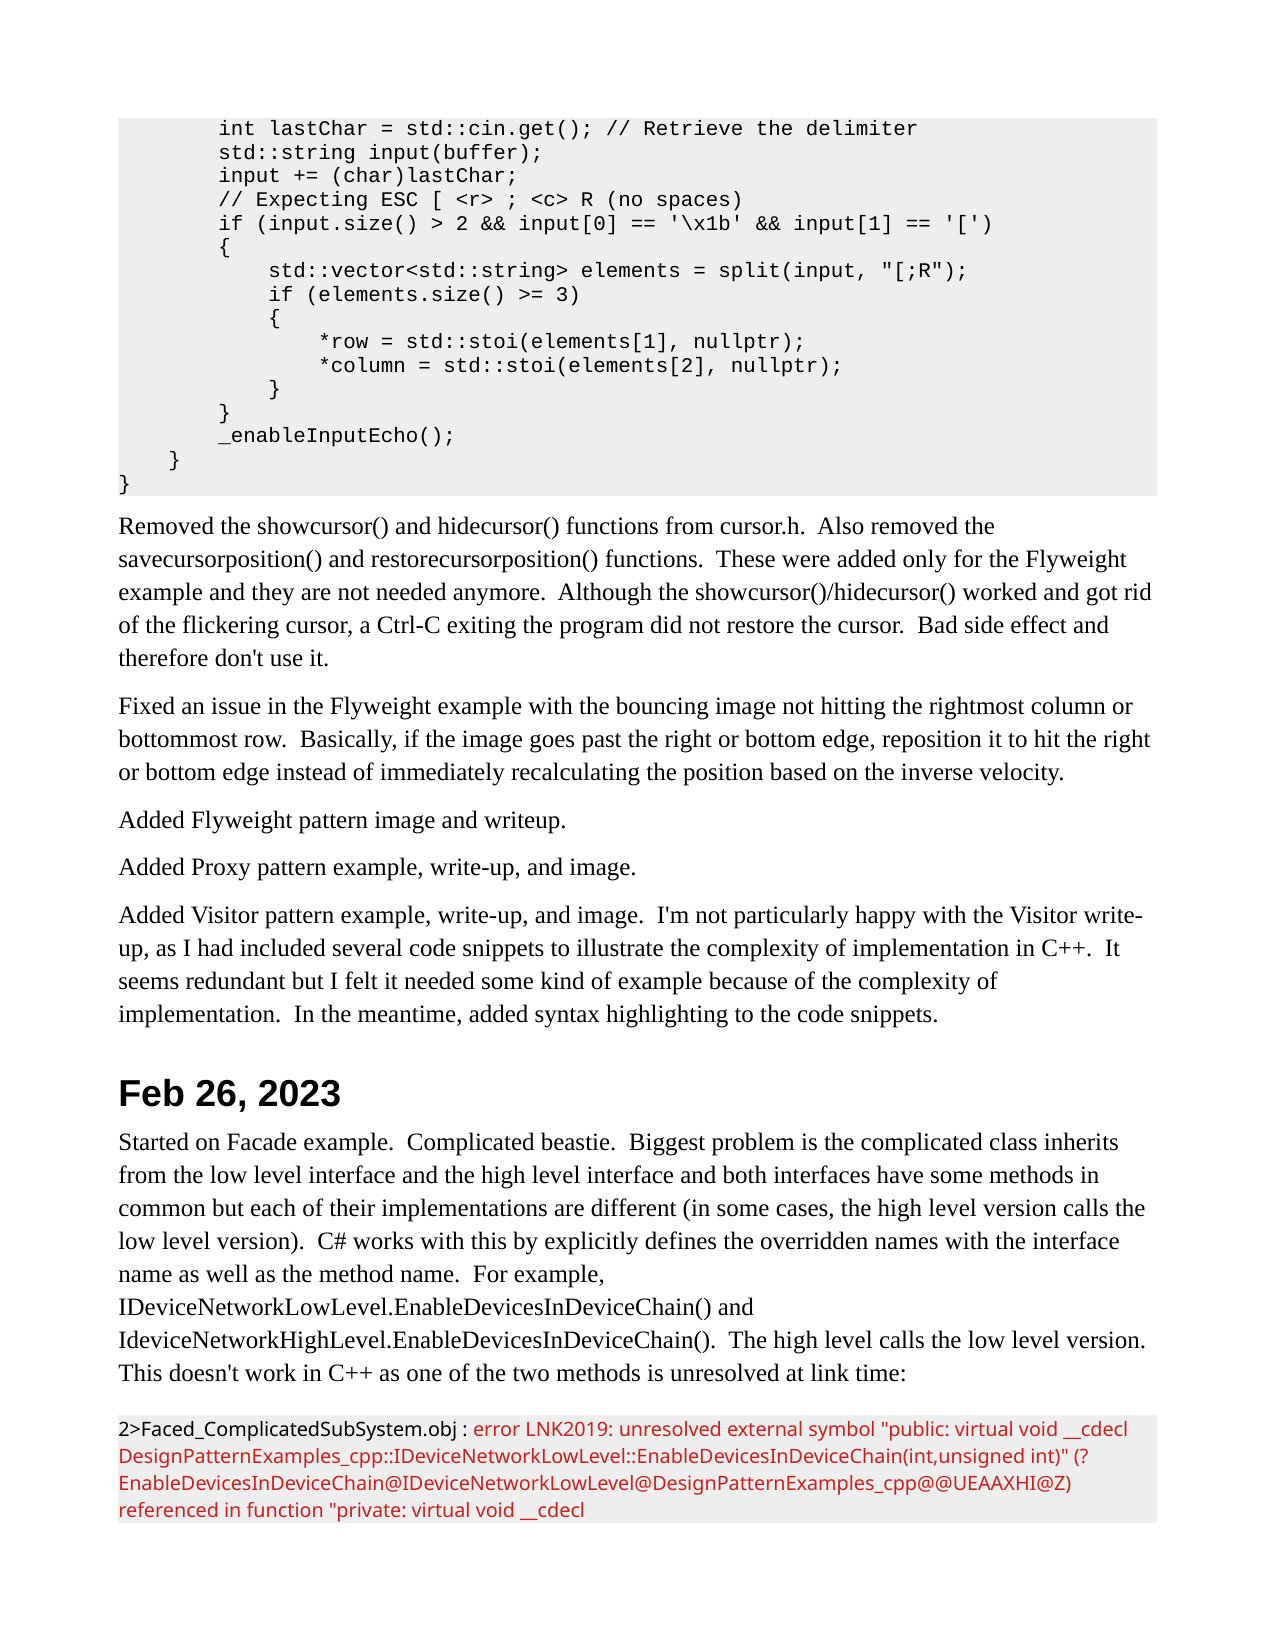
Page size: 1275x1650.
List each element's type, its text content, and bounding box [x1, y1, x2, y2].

text { [118, 307, 1157, 331]
text int lastChar = std::cin.get(); // Retrieve the delimiter [118, 118, 1157, 142]
text *row = std::stoi(elements[1], nullptr); [118, 331, 1157, 354]
text _enableInputEcho(); [118, 426, 1157, 449]
text Added Visitor pattern example, write-up, and image. I'm not particularly happy with the Visitor write-up, as I had included several code snippets to illustrate the complexity of implementation in C++. It seems redundant but I felt it needed some kind of example because of the complexity of implementation. In the meantime, added syntax highlighting to the code snippets. [118, 900, 1157, 1028]
text } [118, 449, 1157, 473]
text Started on Facade example. Complicated beastie. Biggest problem is the complicated class inherits from the low level interface and the high level interface and both interfaces have some methods in common but each of their implementations are different (in some cases, the high level version calls the low level version). C# works with this by explicitly defines the overridden names with the interface name as well as the method name. For example, IDeviceNetworkLowLevel.EnableDevicesInDeviceChain() and IdeviceNetworkHighLevel.EnableDevicesInDeviceChain(). The high level calls the low level version. This doesn't work in C++ as one of the two methods is unresolved at link time: [118, 1127, 1157, 1387]
text Fixed an issue in the Flyweight example with the bouncing image not hitting the rightmost column or bottommost row. Basically, if the image goes past the right or bottom edge, reposition it to hit the right or bottom edge instead of immediately recalculating the position based on the inverse velocity. [118, 691, 1157, 786]
text 2>Faced_ComplicatedSubSystem.obj : error LNK2019: unresolved external symbol "public: virtual void __cdecl DesignPatternExamples_cpp::IDeviceNetworkLowLevel::EnableDevicesInDeviceChain(int,unsigned int)" (?EnableDevicesInDeviceChain@IDeviceNetworkLowLevel@DesignPatternExamples_cpp@@UEAAXHI@Z) referenced in function "private: virtual void __cdecl [118, 1415, 1157, 1523]
text std::string input(buffer); [118, 142, 1157, 165]
text if (input.size() > 2 && input[0] == '\x1b' && input[1] == '[') [118, 213, 1157, 236]
text } [118, 402, 1157, 426]
text Added Flyweight pattern image and writeup. [118, 805, 1157, 833]
subtitle Feb 26, 2023 [118, 1072, 1157, 1115]
text Added Proxy pattern example, write-up, and image. [118, 852, 1157, 881]
text // Expecting ESC [ <r> ; <c> R (no spaces) [118, 189, 1157, 213]
text *column = std::stoi(elements[2], nullptr); [118, 354, 1157, 378]
text Removed the showcursor() and hidecursor() functions from cursor.h. Also removed the savecursorposition() and restorecursorposition() functions. These were added only for the Flyweight example and they are not needed anymore. Although the showcursor()/hidecursor() worked and got rid of the flickering cursor, a Ctrl-C exiting the program did not restore the cursor. Bad side effect and therefore don't use it. [118, 511, 1157, 672]
text } [118, 378, 1157, 402]
text } [118, 473, 1157, 496]
text std::vector<std::string> elements = split(input, "[;R"); [118, 260, 1157, 284]
text { [118, 236, 1157, 260]
text input += (char)lastChar; [118, 165, 1157, 189]
text if (elements.size() >= 3) [118, 284, 1157, 307]
